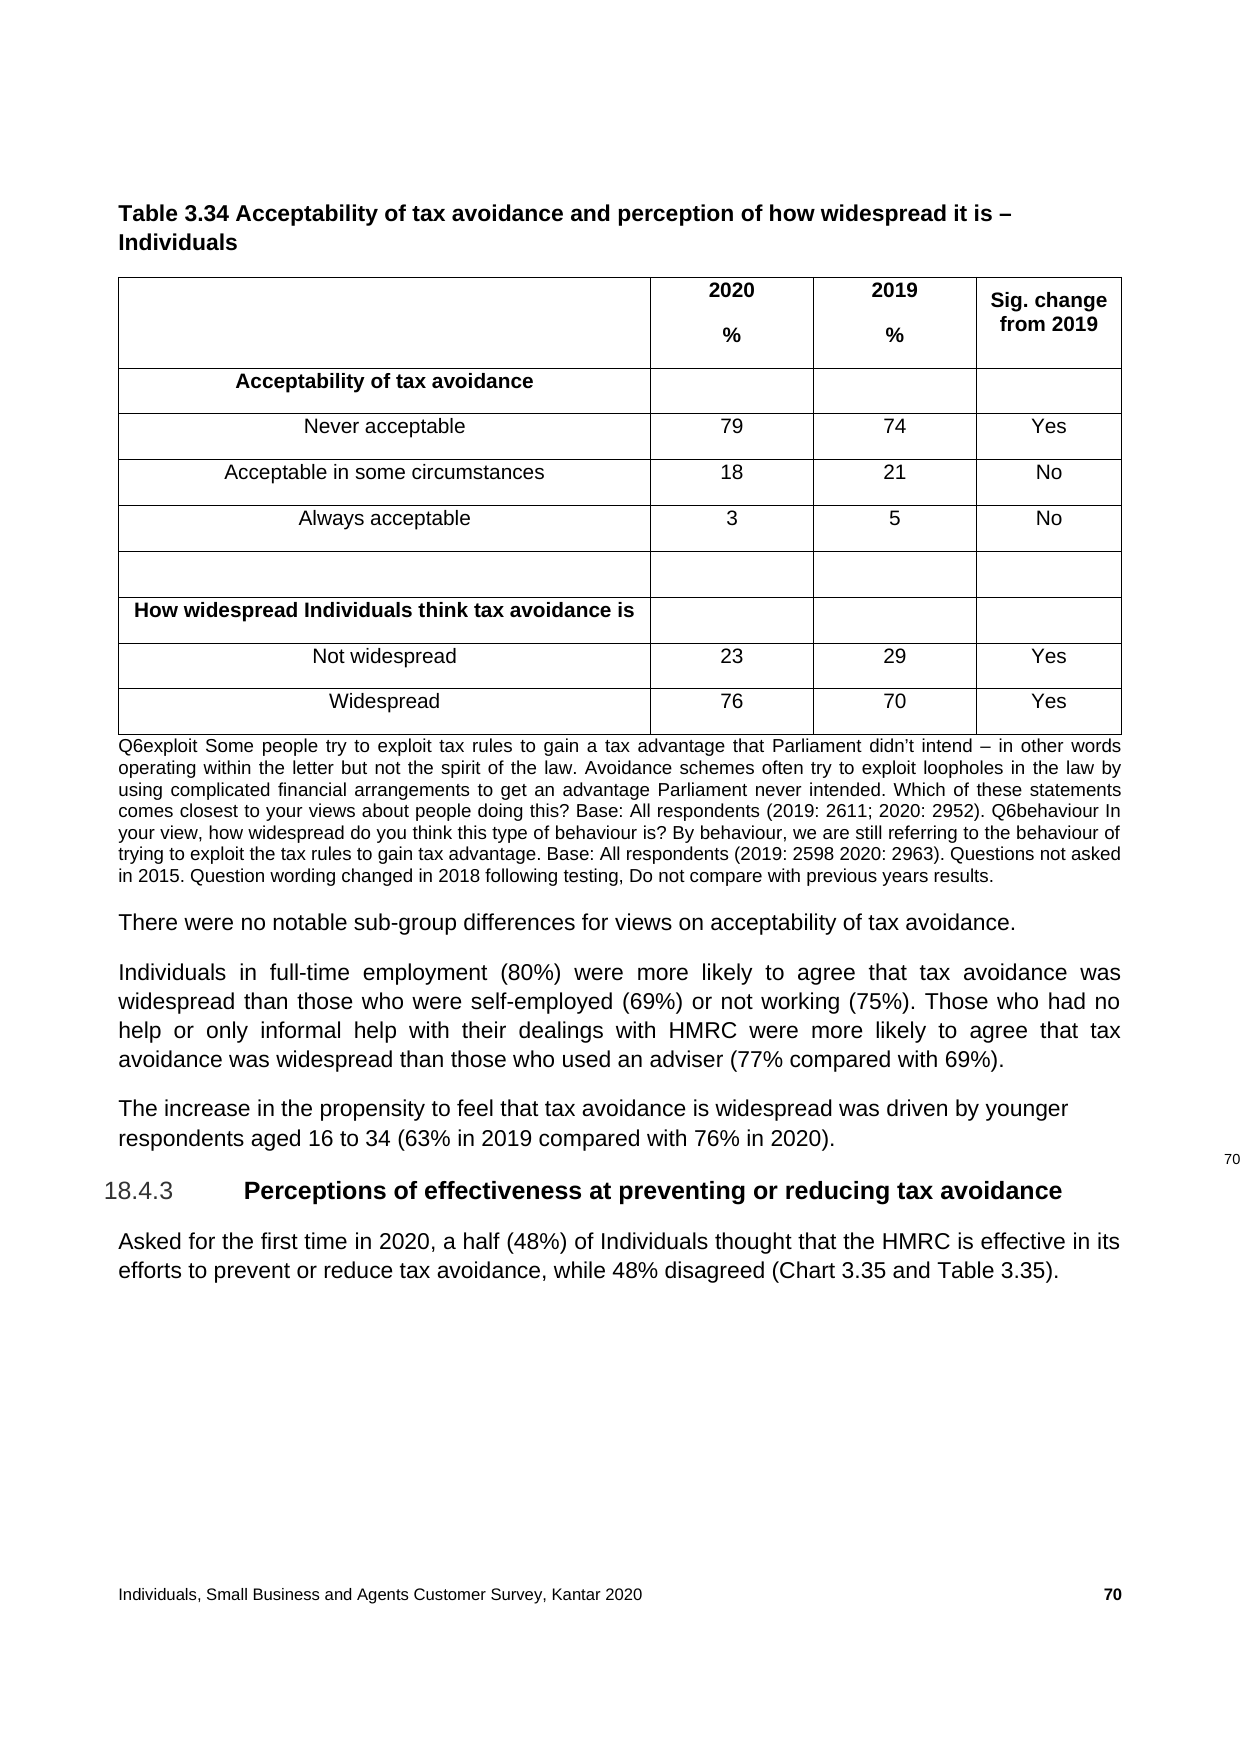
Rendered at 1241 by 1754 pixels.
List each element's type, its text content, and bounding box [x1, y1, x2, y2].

table_cell [814, 598, 976, 642]
text Q6exploit Some people try to exploit tax rules to gain a tax advantage that Parliament didn’t intend – in other words operating within the letter but not the spirit of the law. Avoidance schemes often try to exploit loopholes in the law by using complicated financial arrangements to get an advantage Parliament never intended. Which of these statements comes closest to your views about people doing this? Base: All respondents (2019: 2611; 2020: 2952). Q6behaviour In your view, how widespread do you think this type of behaviour is? By behaviour, we are still referring to the behaviour of trying to exploit the tax rules to gain tax advantage. Base: All respondents (2019: 2598 2020: 2963). Questions not asked in 2015. Question wording changed in 2018 following testing, Do not compare with previous years results. [118, 735, 1122, 886]
table_cell 70 [814, 689, 976, 734]
table_cell No [977, 460, 1121, 505]
table_header [119, 278, 650, 367]
table_cell Never acceptable [119, 414, 650, 459]
table_cell 76 [651, 689, 813, 734]
text Asked for the first time in 2020, a half (48%) of Individuals thought that the HMRC is effective in its efforts to prevent or reduce tax avoidance, while 48% disagreed (Chart 3.35 and Table 3.35). [118, 1226, 1122, 1284]
table_cell 21 [814, 460, 976, 505]
table_cell [651, 598, 813, 642]
table_cell Widespread [119, 689, 650, 734]
table_cell Acceptable in some circumstances [119, 460, 650, 505]
table_header 2020 % [651, 278, 813, 367]
table_cell No [977, 506, 1121, 551]
table_cell Not widespread [119, 644, 650, 688]
table_header 2019 % [814, 278, 976, 367]
table_cell [814, 369, 976, 413]
table_cell [651, 369, 813, 413]
table_cell Yes [977, 414, 1121, 459]
table_cell Always acceptable [119, 506, 650, 551]
text Individuals in full-time employment (80%) were more likely to agree that tax avoidance was widespread than those who were self-employed (69%) or not working (75%). Those who had no help or only informal help with their dealings with HMRC were more likely to agree that tax avoidance was widespread than those who used an adviser (77% compared with 69%). [118, 957, 1122, 1074]
table_cell 23 [651, 644, 813, 688]
table_cell [977, 598, 1121, 642]
table_cell 79 [651, 414, 813, 459]
table_cell Yes [977, 689, 1121, 734]
table_cell 74 [814, 414, 976, 459]
text The increase in the propensity to feel that tax avoidance is widespread was driven by younger respondents aged 16 to 34 (63% in 2019 compared with 76% in 2020). [118, 1094, 1122, 1151]
table_cell [119, 552, 650, 597]
table_cell [977, 552, 1121, 597]
text There were no notable sub-group differences for views on acceptability of tax avoidance. [118, 907, 1122, 936]
table_cell How widespread Individuals think tax avoidance is [119, 598, 650, 642]
subtitle Perceptions of effectiveness at preventing or reducing tax avoidance [103, 1176, 1122, 1205]
table_cell 5 [814, 506, 976, 551]
text Table 3.34 Acceptability of tax avoidance and perception of how widespread it is – Individuals [118, 198, 1122, 256]
table_cell 18 [651, 460, 813, 505]
table_cell [977, 369, 1121, 413]
table_cell [651, 552, 813, 597]
table_cell 3 [651, 506, 813, 551]
table_cell Yes [977, 644, 1121, 688]
table_cell Acceptability of tax avoidance [119, 369, 650, 413]
table_cell 29 [814, 644, 976, 688]
table_header Sig. change from 2019 [977, 278, 1121, 367]
table_cell [814, 552, 976, 597]
